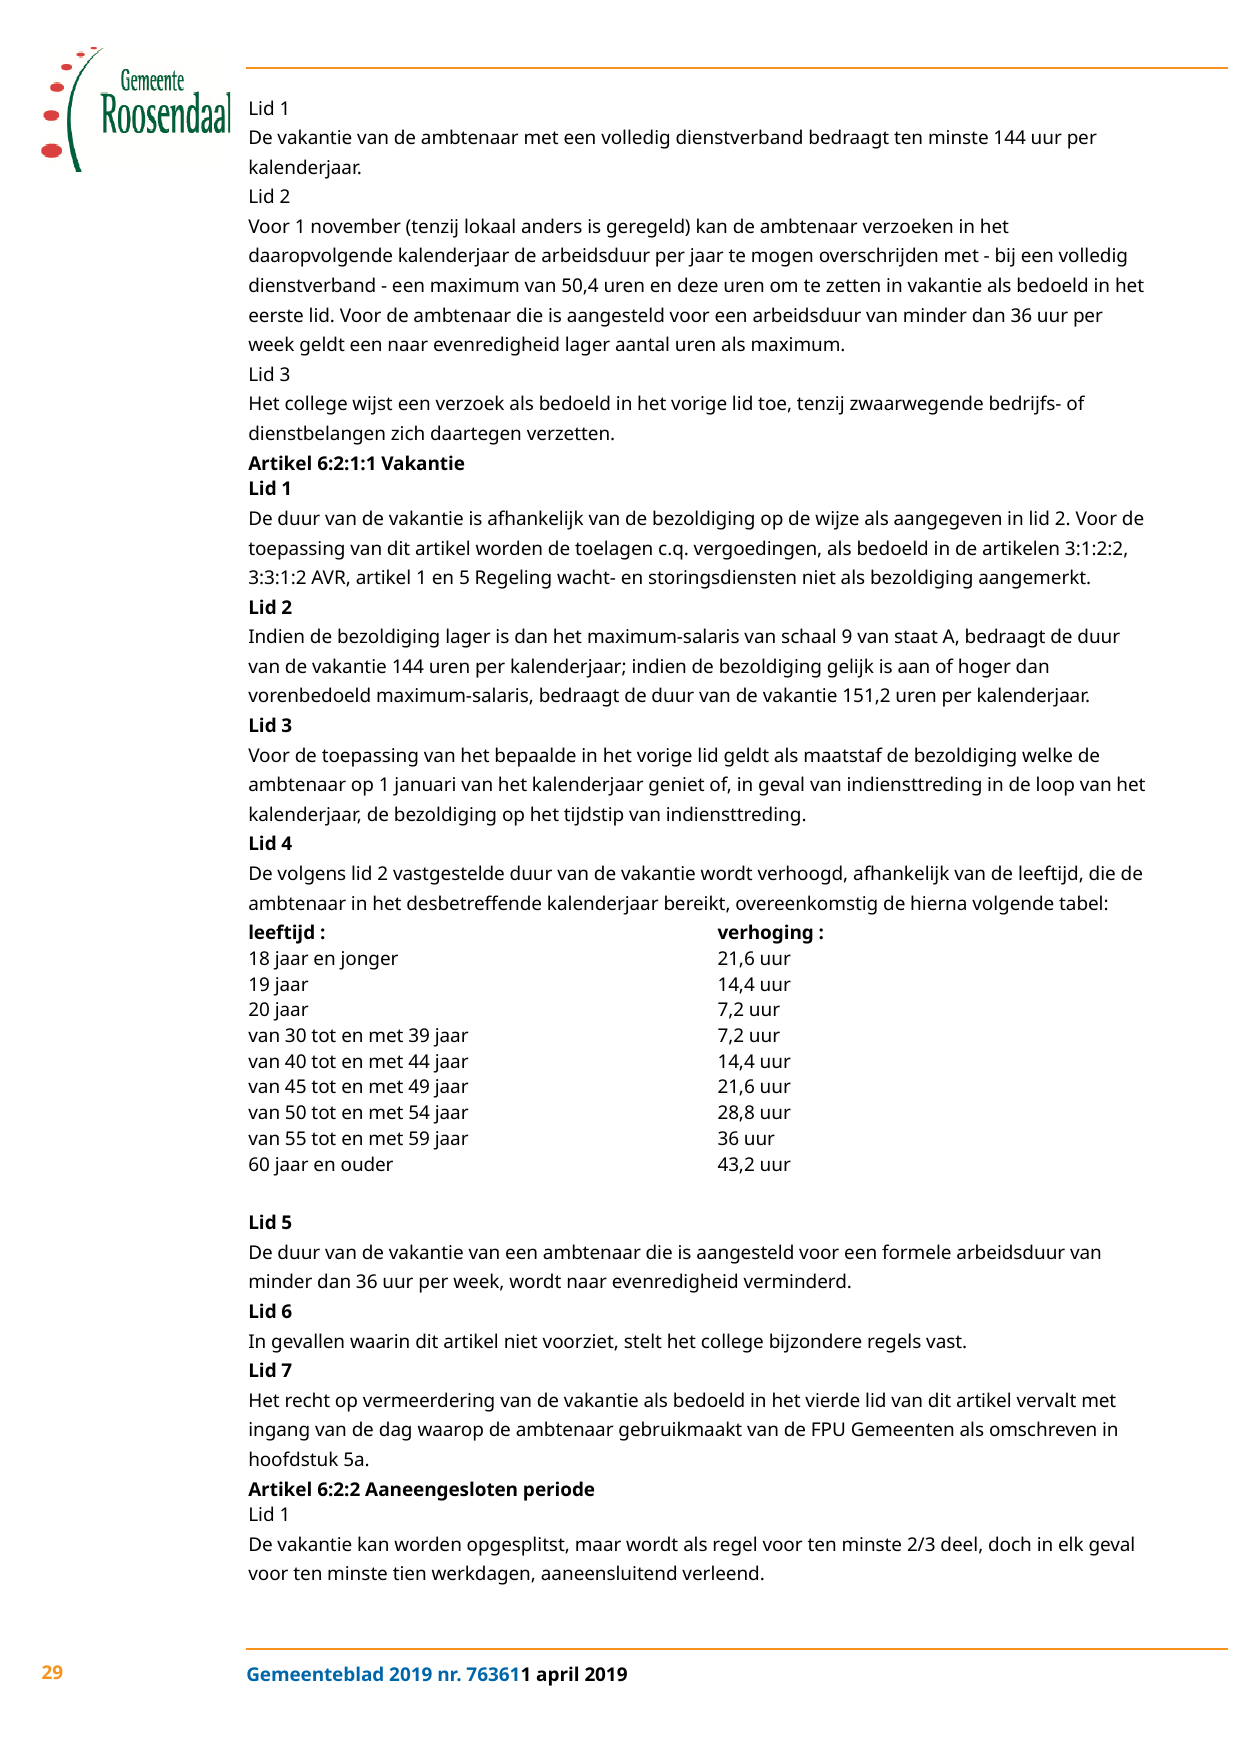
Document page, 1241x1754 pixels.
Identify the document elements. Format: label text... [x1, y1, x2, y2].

table_cell 43,2 uur [717, 1151, 1152, 1177]
text Voor de toepassing van het bepaalde in het vorige lid geldt als maatstaf de bezoldiging welke de ambtenaar op 1 januari van het kalenderjaar geniet of, in geval van indiensttreding in de loop van het kalenderjaar, de bezoldiging op het tijdstip van indiensttreding. [248, 742, 1152, 827]
text Lid 2 [248, 183, 1152, 209]
text Lid 6 [248, 1298, 1152, 1324]
text De vakantie van de ambtenaar met een volledig dienstverband bedraagt ten minste 144 uur per kalenderjaar. [248, 124, 1152, 180]
text Lid 7 [248, 1357, 1152, 1383]
text De duur van de vakantie van een ambtenaar die is aangesteld voor een formele arbeidsduur van minder dan 36 uur per week, wordt naar evenredigheid verminderd. [248, 1239, 1152, 1294]
table_cell 60 jaar en ouder [248, 1151, 717, 1177]
table_cell 14,4 uur [717, 971, 1152, 997]
text De vakantie kan worden opgesplitst, maar wordt als regel voor ten minste 2/3 deel, doch in elk geval voor ten minste tien werkdagen, aaneensluitend verleend. [248, 1531, 1152, 1586]
table_cell 21,6 uur [717, 1074, 1152, 1099]
table_cell 7,2 uur [717, 1022, 1152, 1048]
table_cell 14,4 uur [717, 1048, 1152, 1074]
table_cell 21,6 uur [717, 945, 1152, 971]
text Lid 3 [248, 361, 1152, 387]
text Lid 2 [248, 594, 1152, 619]
text Lid 4 [248, 831, 1152, 856]
table_cell 36 uur [717, 1125, 1152, 1151]
table_cell 7,2 uur [717, 997, 1152, 1022]
text Lid 3 [248, 712, 1152, 738]
text Het college wijst een verzoek als bedoeld in het vorige lid toe, tenzij zwaarwegende bedrijfs- of dienstbelangen zich daartegen verzetten. [248, 391, 1152, 446]
text De duur van de vakantie is afhankelijk van de bezoldiging op de wijze als aangegeven in lid 2. Voor de toepassing van dit artikel worden de toelagen c.q. vergoedingen, als bedoeld in de artikelen 3:1:2:2, 3:3:1:2 AVR, artikel 1 en 5 Regeling wacht- en storingsdiensten niet als bezoldiging aangemerkt. [248, 505, 1152, 590]
text Artikel 6:2:1:1 Vakantie [248, 450, 1152, 476]
text Lid 1 [248, 1501, 1152, 1527]
text Lid 1 [248, 476, 1152, 501]
table_header verhoging : [717, 919, 1152, 945]
text In gevallen waarin dit artikel niet voorziet, stelt het college bijzondere regels vast. [248, 1328, 1152, 1353]
text Artikel 6:2:2 Aaneengesloten periode [248, 1476, 1152, 1501]
table_cell van 55 tot en met 59 jaar [248, 1125, 717, 1151]
table_cell van 40 tot en met 44 jaar [248, 1048, 717, 1074]
table_cell van 30 tot en met 39 jaar [248, 1022, 717, 1048]
picture [41, 47, 231, 172]
table_cell van 50 tot en met 54 jaar [248, 1100, 717, 1125]
text Indien de bezoldiging lager is dan het maximum-salaris van schaal 9 van staat A, bedraagt de duur van de vakantie 144 uren per kalenderjaar; indien de bezoldiging gelijk is aan of hoger dan vorenbedoeld maximum-salaris, bedraagt de duur van de vakantie 151,2 uren per kalenderjaar. [248, 623, 1152, 708]
table_cell 20 jaar [248, 997, 717, 1022]
table_header leeftijd : [248, 919, 717, 945]
table_cell 19 jaar [248, 971, 717, 997]
table_cell van 45 tot en met 49 jaar [248, 1074, 717, 1099]
table_cell 28,8 uur [717, 1100, 1152, 1125]
text Voor 1 november (tenzij lokaal anders is geregeld) kan de ambtenaar verzoeken in het daaropvolgende kalenderjaar de arbeidsduur per jaar te mogen overschrijden met - bij een volledig dienstverband - een maximum van 50,4 uren en deze uren om te zetten in vakantie als bedoeld in het eerste lid. Voor de ambtenaar die is aangesteld voor een arbeidsduur van minder dan 36 uur per week geldt een naar evenredigheid lager aantal uren als maximum. [248, 213, 1152, 357]
text De volgens lid 2 vastgestelde duur van de vakantie wordt verhoogd, afhankelijk van de leeftijd, die de ambtenaar in het desbetreffende kalenderjaar bereikt, overeenkomstig de hierna volgende tabel: [248, 860, 1152, 915]
table_cell 18 jaar en jonger [248, 945, 717, 971]
text Het recht op vermeerdering van de vakantie als bedoeld in het vierde lid van dit artikel vervalt met ingang van de dag waarop de ambtenaar gebruikmaakt van de FPU Gemeenten als omschreven in hoofdstuk 5a. [248, 1387, 1152, 1472]
text Lid 5 [248, 1209, 1152, 1235]
text Lid 1 [248, 95, 1152, 121]
